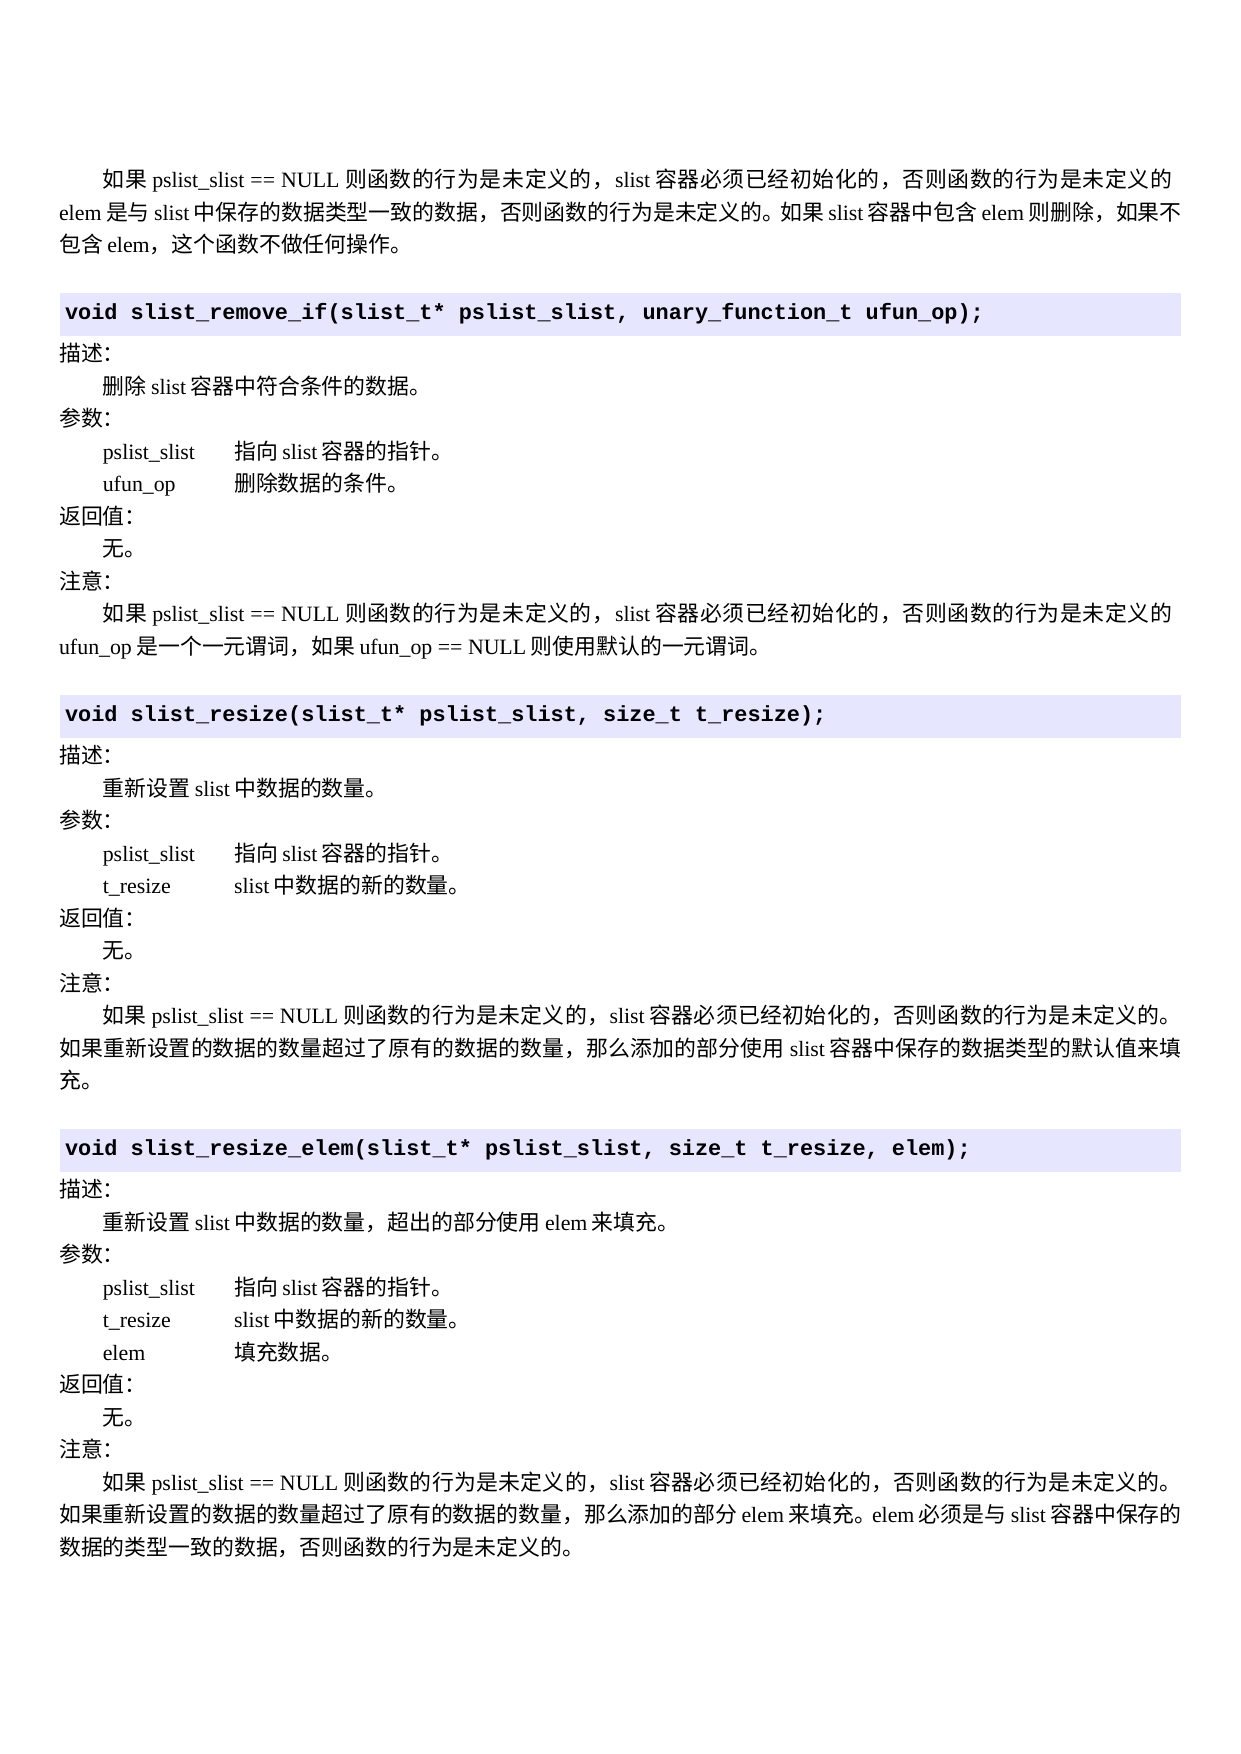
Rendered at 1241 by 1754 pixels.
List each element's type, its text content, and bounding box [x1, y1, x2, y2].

text 注意： [59, 1432, 1181, 1464]
text 重新设置slist中数据的数量，超出的部分使用elem来填充。 [59, 1204, 1181, 1237]
text 参数： [59, 401, 1181, 433]
text 注意： [59, 563, 1181, 596]
text 无。 [59, 1399, 1181, 1432]
text ufun_op 删除数据的条件。 [59, 466, 1181, 498]
text 返回值： [59, 498, 1181, 531]
text 重新设置slist中数据的数量。 [59, 770, 1181, 803]
text 如果pslist_slist == NULL则函数的行为是未定义的，slist容器必须已经初始化的，否则函数的行为是未定义的。ufun_op是一个一元谓词，如果ufun_op == NULL则使用默认的一元谓词。 [59, 596, 1181, 661]
text t_resize slist中数据的新的数量。 [59, 868, 1181, 900]
text 返回值： [59, 1367, 1181, 1399]
text 无。 [59, 531, 1181, 563]
text pslist_slist 指向slist容器的指针。 [59, 433, 1181, 466]
text 描述： [59, 1173, 1181, 1204]
table_header void slist_resize_elem(slist_t* pslist_slist, size_t t_resize, elem); [60, 1129, 1181, 1172]
text 参数： [59, 803, 1181, 835]
table_header void slist_resize(slist_t* pslist_slist, size_t t_resize); [60, 695, 1181, 738]
text pslist_slist 指向slist容器的指针。 [59, 1269, 1181, 1302]
text 注意： [59, 965, 1181, 998]
text 无。 [59, 933, 1181, 965]
text t_resize slist中数据的新的数量。 [59, 1302, 1181, 1334]
text 描述： [59, 739, 1181, 770]
text 如果pslist_slist == NULL则函数的行为是未定义的，slist容器必须已经初始化的，否则函数的行为是未定义的。如果重新设置的数据的数量超过了原有的数据的数量，那么添加的部分elem来填充。elem必须是与slist容器中保存的数据的类型一致的数据，否则函数的行为是未定义的。 [59, 1464, 1181, 1562]
table_header void slist_remove_if(slist_t* pslist_slist, unary_function_t ufun_op); [60, 293, 1181, 336]
text 删除slist容器中符合条件的数据。 [59, 368, 1181, 401]
text 参数： [59, 1237, 1181, 1269]
text 如果pslist_slist == NULL则函数的行为是未定义的，slist容器必须已经初始化的，否则函数的行为是未定义的。elem是与slist中保存的数据类型一致的数据，否则函数的行为是未定义的。如果slist容器中包含elem则删除，如果不包含elem，这个函数不做任何操作。 [59, 162, 1181, 259]
text 返回值： [59, 900, 1181, 933]
text 描述： [59, 337, 1181, 368]
text pslist_slist 指向slist容器的指针。 [59, 835, 1181, 868]
text elem 填充数据。 [59, 1334, 1181, 1367]
text 如果pslist_slist == NULL则函数的行为是未定义的，slist容器必须已经初始化的，否则函数的行为是未定义的。如果重新设置的数据的数量超过了原有的数据的数量，那么添加的部分使用slist容器中保存的数据类型的默认值来填充。 [59, 998, 1181, 1095]
